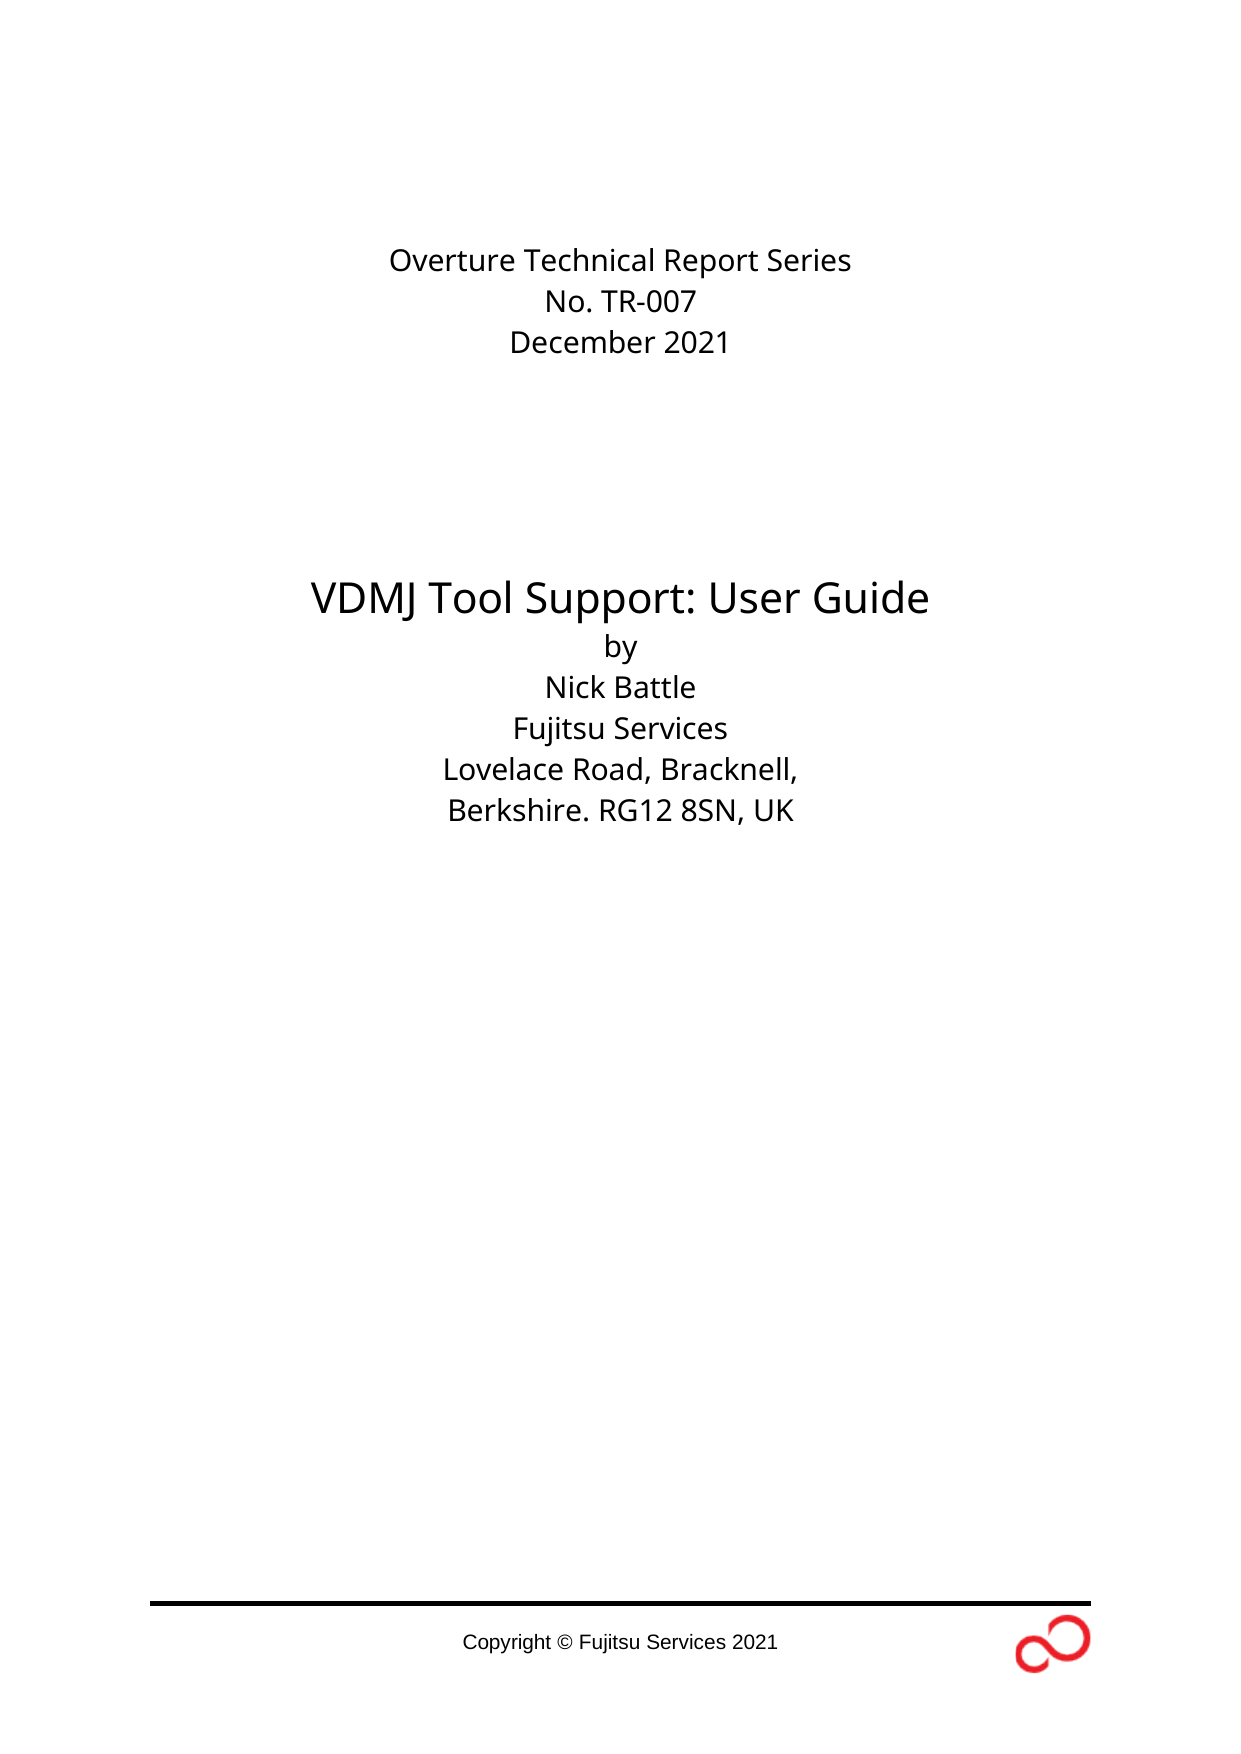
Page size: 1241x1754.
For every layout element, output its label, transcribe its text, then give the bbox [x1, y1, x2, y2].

text VDMJ Tool Support: User Guide [75, 567, 1166, 626]
text Berkshire. RG12 8SN, UK [75, 790, 1166, 831]
text December 2021 [75, 321, 1166, 362]
text Fujitsu Services [75, 708, 1166, 749]
text No. TR-007 [75, 280, 1166, 321]
picture [1015, 1607, 1091, 1683]
text Lovelace Road, Bracknell, [75, 749, 1166, 790]
text Nick Battle [75, 667, 1166, 708]
text by [75, 626, 1166, 667]
text Overture Technical Report Series [75, 239, 1166, 280]
